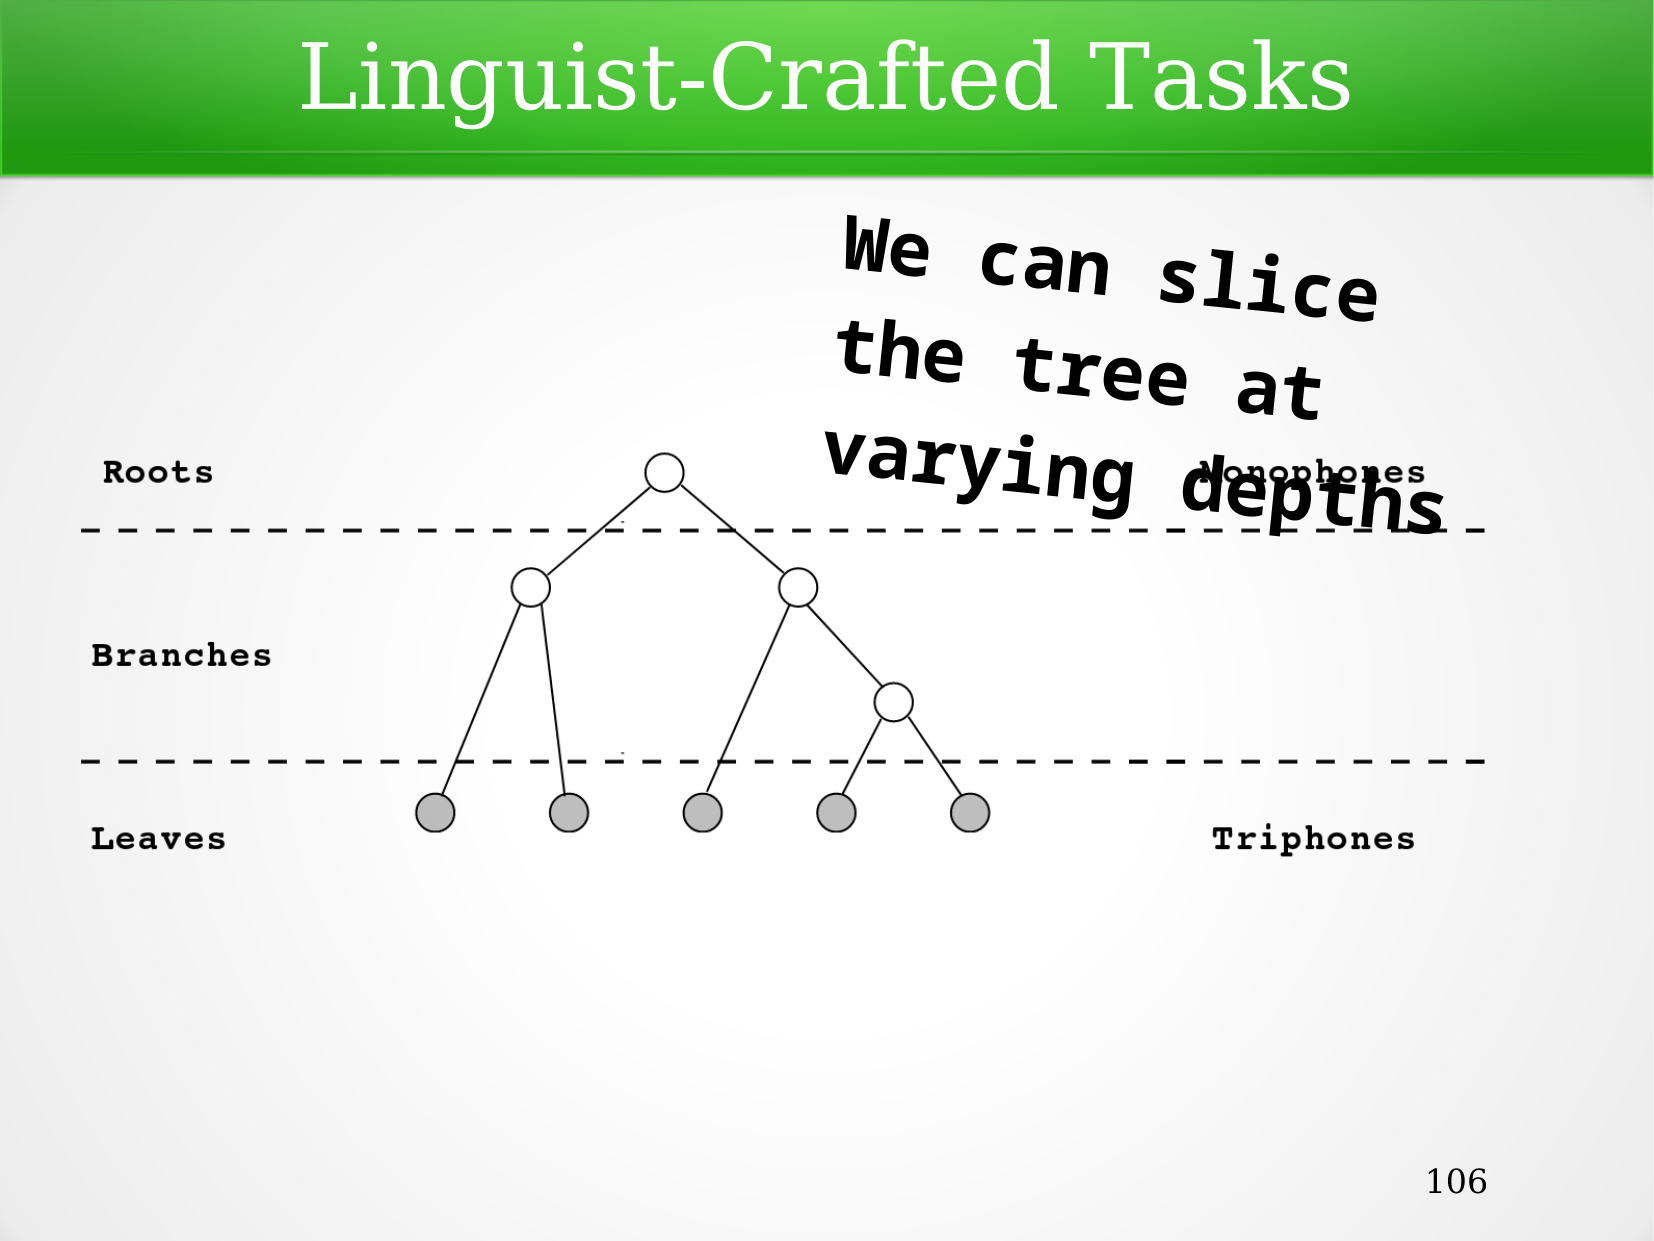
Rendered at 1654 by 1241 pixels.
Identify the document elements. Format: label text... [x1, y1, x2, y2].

title Linguist-Crafted Tasks [82, 11, 1571, 154]
picture [0, 0, 1654, 1241]
text_box We can slice the tree at varying depths [783, 180, 1516, 752]
